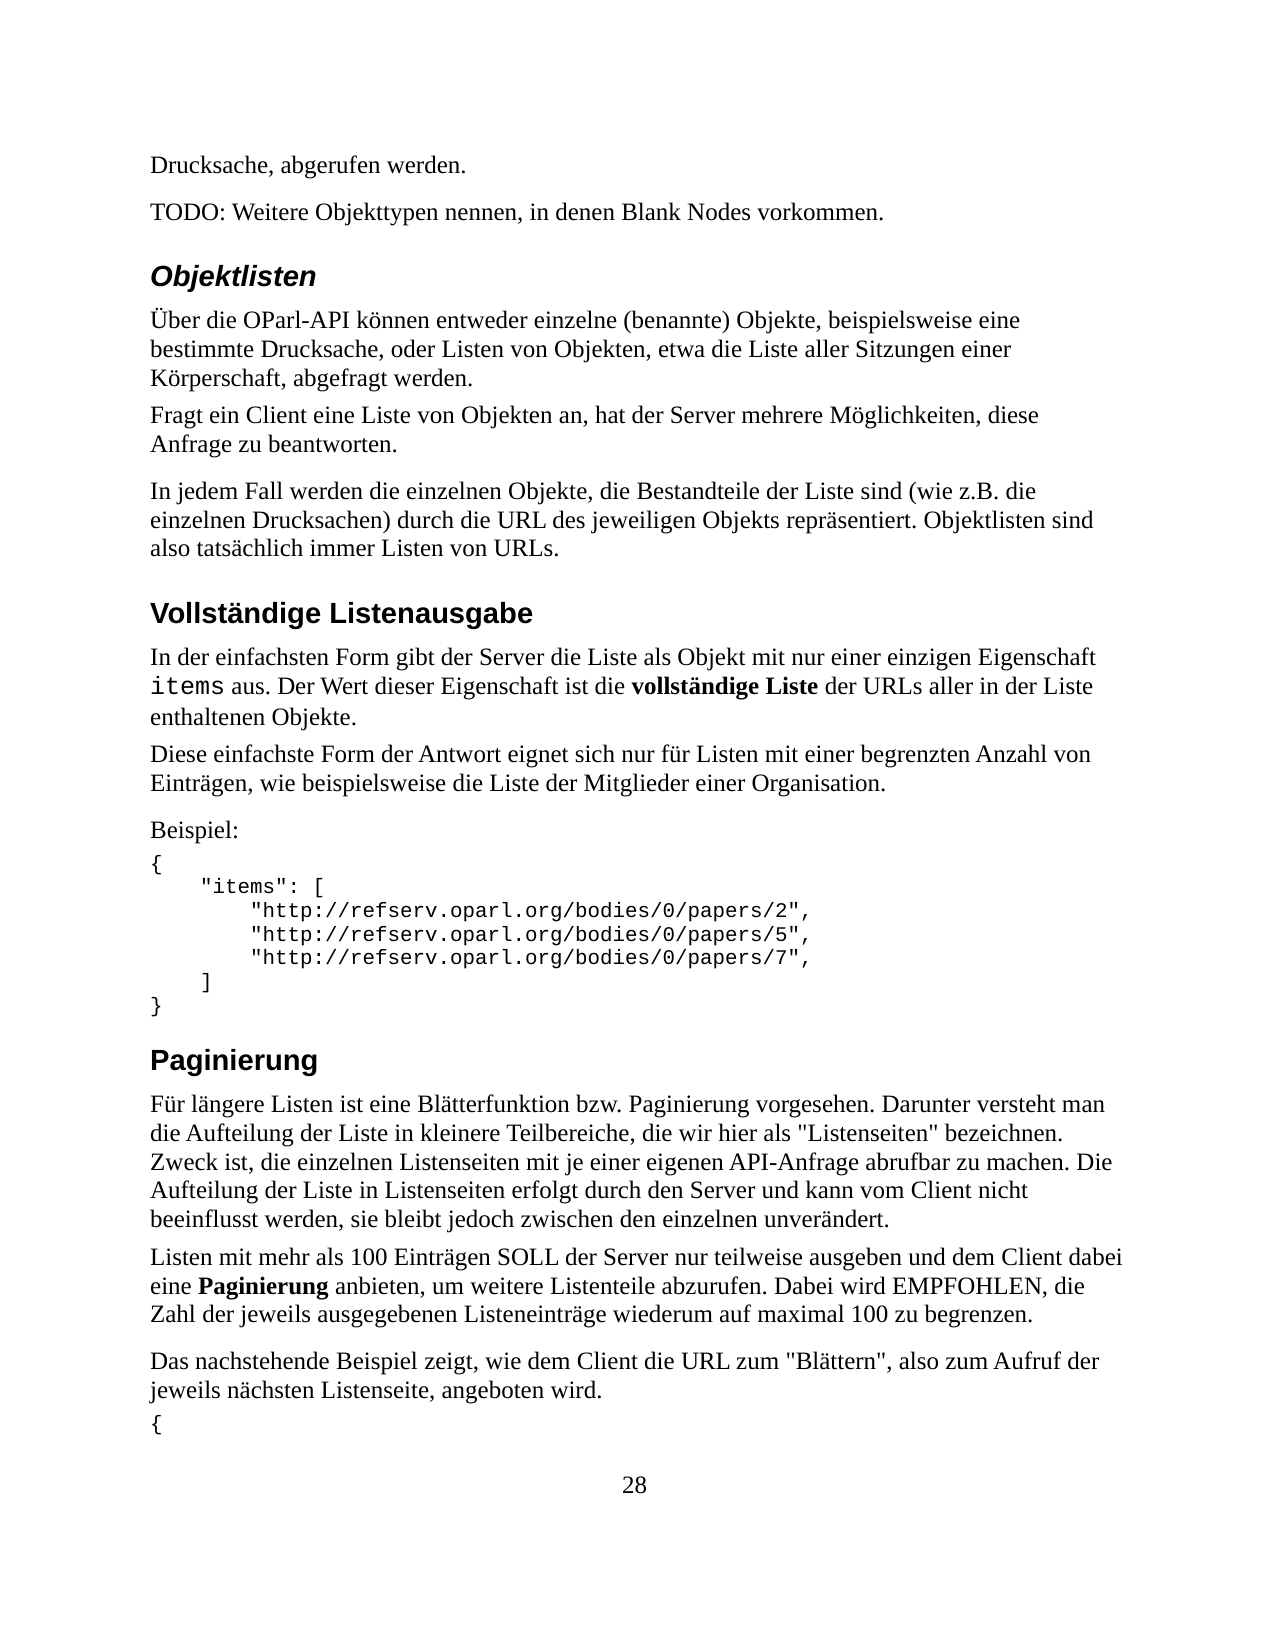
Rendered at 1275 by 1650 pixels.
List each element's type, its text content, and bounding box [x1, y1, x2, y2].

text "http://refserv.oparl.org/bodies/0/papers/5", [150, 924, 1125, 947]
subtitle Vollständige Listenausgabe [150, 596, 1125, 630]
subtitle Objektlisten [150, 259, 1125, 293]
text "http://refserv.oparl.org/bodies/0/papers/7", [150, 947, 1125, 971]
text Über die OParl-API können entweder einzelne (benannte) Objekte, beispielsweise eine bestimmte Drucksache, oder Listen von Objekten, etwa die Liste aller Sitzungen einer Körperschaft, abgefragt werden. [150, 305, 1125, 392]
text ] [150, 971, 1125, 994]
text Drucksache, abgerufen werden. [150, 150, 1125, 179]
text Beispiel: [150, 815, 1125, 844]
text TODO: Weitere Objekttypen nennen, in denen Blank Nodes vorkommen. [150, 197, 1125, 225]
text Für längere Listen ist eine Blätterfunktion bzw. Paginierung vorgesehen. Darunter versteht man die Aufteilung der Liste in kleinere Teilbereiche, die wir hier als "Listenseiten" bezeichnen. Zweck ist, die einzelnen Listenseiten mit je einer eigenen API-Anfrage abrufbar zu machen. Die Aufteilung der Liste in Listenseiten erfolgt durch den Server und kann vom Client nicht beeinflusst werden, sie bleibt jedoch zwischen den einzelnen unverändert. [150, 1089, 1125, 1233]
subtitle Paginierung [150, 1043, 1125, 1077]
text In der einfachsten Form gibt der Server die Liste als Objekt mit nur einer einzigen Eigenschaft items aus. Der Wert dieser Eigenschaft ist die vollständige Liste der URLs aller in der Liste enthaltenen Objekte. [150, 642, 1125, 731]
text "http://refserv.oparl.org/bodies/0/papers/2", [150, 900, 1125, 924]
text Listen mit mehr als 100 Einträgen SOLL der Server nur teilweise ausgeben und dem Client dabei eine Paginierung anbieten, um weitere Listenteile abzurufen. Dabei wird EMPFOHLEN, die Zahl der jeweils ausgegebenen Listeneinträge wiederum auf maximal 100 zu begrenzen. [150, 1242, 1125, 1328]
text { [150, 853, 1125, 876]
text Das nachstehende Beispiel zeigt, wie dem Client die URL zum "Blättern", also zum Aufruf der jeweils nächsten Listenseite, angeboten wird. [150, 1346, 1125, 1404]
text In jedem Fall werden die einzelnen Objekte, die Bestandteile der Liste sind (wie z.B. die einzelnen Drucksachen) durch die URL des jeweiligen Objekts repräsentiert. Objektlisten sind also tatsächlich immer Listen von URLs. [150, 476, 1125, 562]
text } [150, 994, 1125, 1018]
text "items": [ [150, 876, 1125, 900]
text { [150, 1413, 1125, 1436]
text Fragt ein Client eine Liste von Objekten an, hat der Server mehrere Möglichkeiten, diese Anfrage zu beantworten. [150, 401, 1125, 458]
text Diese einfachste Form der Antwort eignet sich nur für Listen mit einer begrenzten Anzahl von Einträgen, wie beispielsweise die Liste der Mitglieder einer Organisation. [150, 739, 1125, 797]
